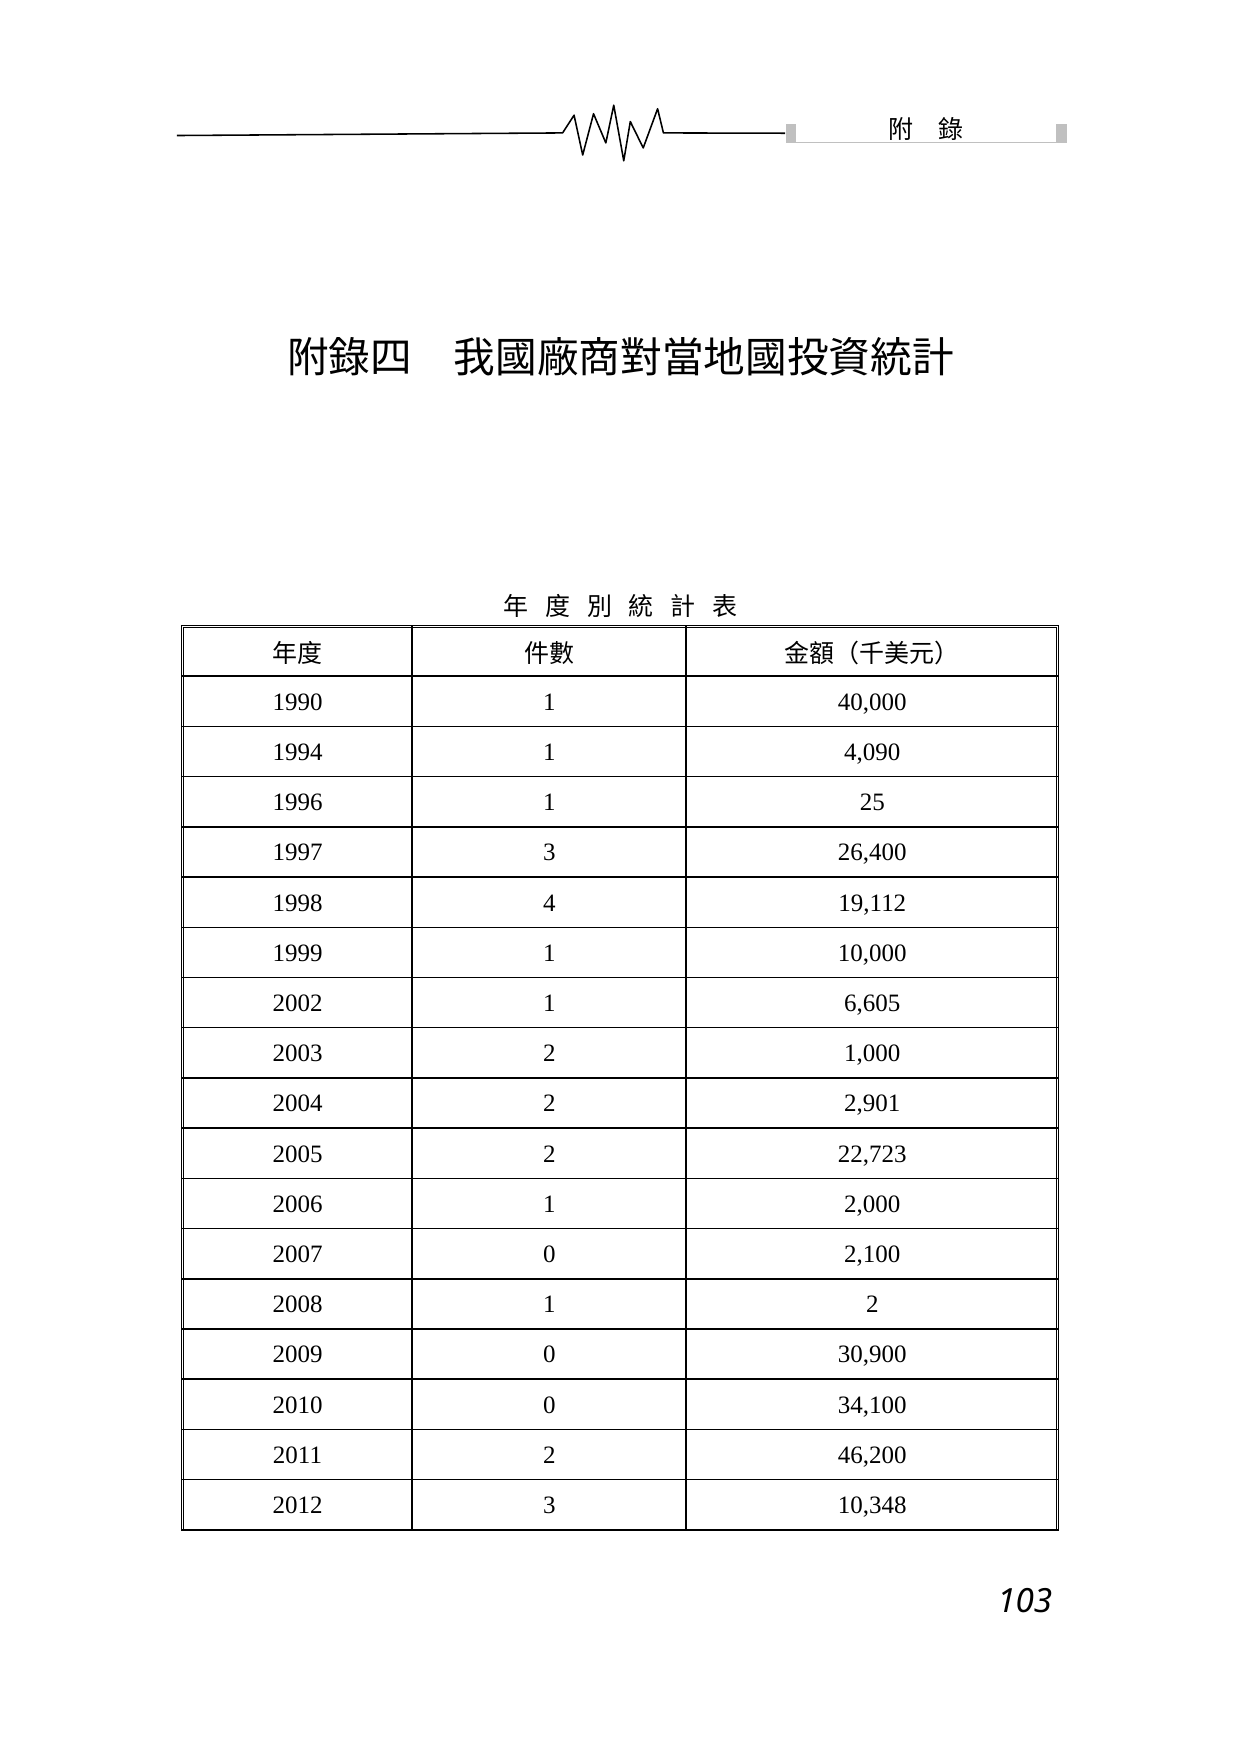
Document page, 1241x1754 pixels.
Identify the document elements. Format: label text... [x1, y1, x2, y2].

table_cell 1 [413, 928, 685, 977]
table_cell 2 [413, 1028, 685, 1077]
table_cell 2 [413, 1430, 685, 1479]
table_cell 1 [413, 1179, 685, 1228]
table_cell 30,900 [687, 1330, 1056, 1378]
table_cell 2008 [184, 1280, 411, 1328]
table_cell 1 [413, 1280, 685, 1328]
text 年度別統計表 [183, 563, 1058, 625]
table_cell 0 [413, 1229, 685, 1278]
table_cell 2010 [184, 1380, 411, 1428]
table_cell 2003 [184, 1028, 411, 1077]
table_cell 1,000 [687, 1028, 1056, 1077]
table_cell 2,000 [687, 1179, 1056, 1228]
table_cell 22,723 [687, 1129, 1056, 1177]
table_cell 1997 [184, 828, 411, 876]
table_cell 1 [413, 777, 685, 826]
table_cell 2,901 [687, 1079, 1056, 1127]
table_cell 2006 [184, 1179, 411, 1228]
table_cell 2 [687, 1280, 1056, 1328]
table_cell 10,000 [687, 928, 1056, 977]
table_cell 10,348 [687, 1480, 1056, 1529]
text 附錄四 我國廠商對當地國投資統計 [183, 313, 1058, 375]
table_cell 2005 [184, 1129, 411, 1177]
table_header 金額（千美元） [687, 628, 1056, 675]
table_cell 1 [413, 727, 685, 776]
table_header 年度 [184, 628, 411, 675]
table_cell 34,100 [687, 1380, 1056, 1428]
table_cell 2009 [184, 1330, 411, 1378]
table_cell 25 [687, 777, 1056, 826]
table_cell 1996 [184, 777, 411, 826]
table_cell 1 [413, 677, 685, 726]
table_cell 4 [413, 878, 685, 926]
table_cell 6,605 [687, 978, 1056, 1027]
table_cell 1994 [184, 727, 411, 776]
table_cell 2011 [184, 1430, 411, 1479]
table_cell 3 [413, 828, 685, 876]
table_header 件數 [413, 628, 685, 675]
table_cell 4,090 [687, 727, 1056, 776]
table_cell 0 [413, 1330, 685, 1378]
table_cell 2002 [184, 978, 411, 1027]
table_cell 2007 [184, 1229, 411, 1278]
table_cell 26,400 [687, 828, 1056, 876]
table_cell 0 [413, 1380, 685, 1428]
table_cell 2004 [184, 1079, 411, 1127]
table_cell 1 [413, 978, 685, 1027]
table_cell 40,000 [687, 677, 1056, 726]
table_cell 2 [413, 1129, 685, 1177]
table_cell 3 [413, 1480, 685, 1529]
table_cell 1999 [184, 928, 411, 977]
table_cell 1998 [184, 878, 411, 926]
table_cell 2012 [184, 1480, 411, 1529]
table_cell 2,100 [687, 1229, 1056, 1278]
table_cell 1990 [184, 677, 411, 726]
table_cell 19,112 [687, 878, 1056, 926]
table_cell 46,200 [687, 1430, 1056, 1479]
table_cell 2 [413, 1079, 685, 1127]
